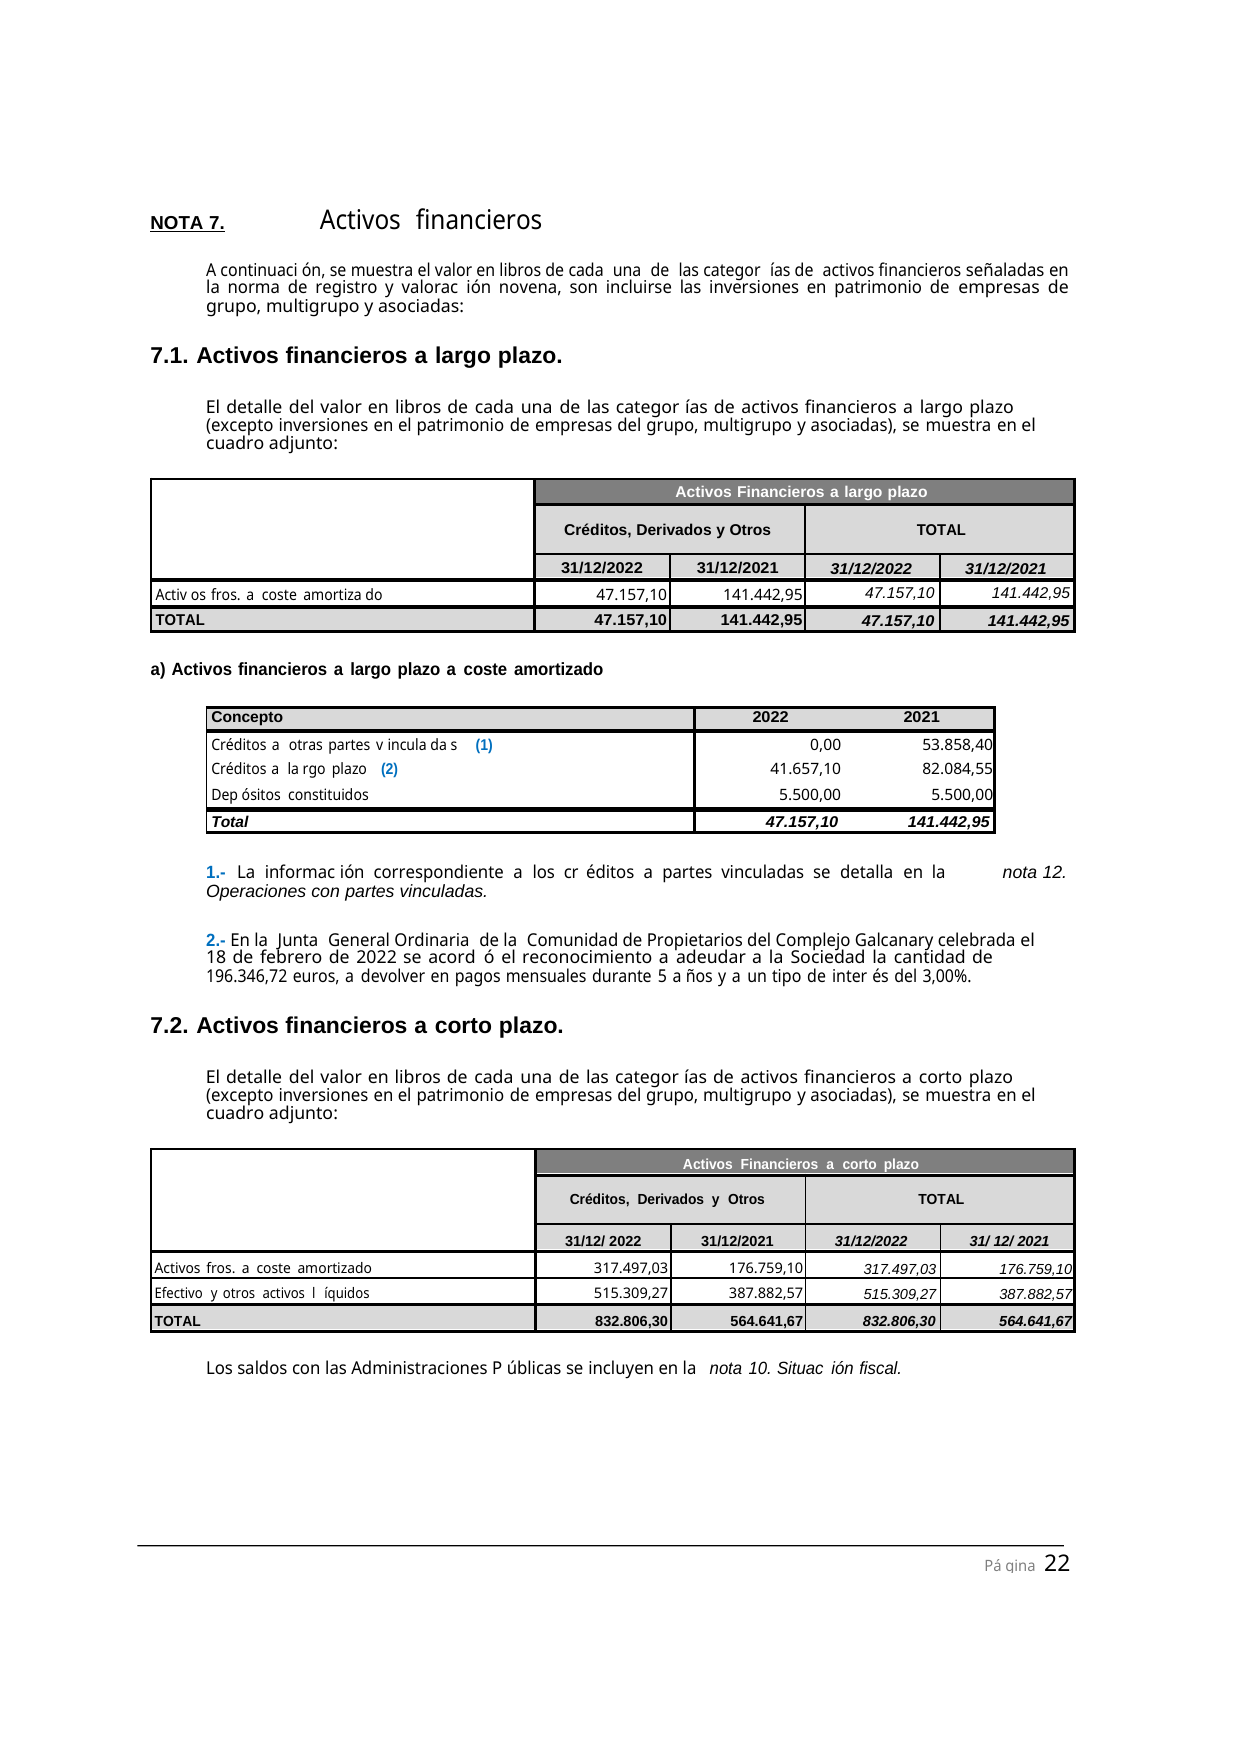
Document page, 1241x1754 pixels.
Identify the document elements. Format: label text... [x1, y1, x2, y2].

table_cell 564.641,67 [941, 1306, 1073, 1329]
table_cell 515.309,27 [806, 1279, 940, 1303]
table_cell 31/12/2022 [536, 555, 669, 577]
table_cell Activ os fros. a coste amortiza do [152, 582, 533, 604]
text El detalle del valor en libros de cada una de las categor ías de activos financieros a largo plazo (excepto inversiones en el patrimonio de empresas del grupo, multigrupo y asociadas), se muestra en el cuadro adjunto: [206, 398, 1062, 455]
table_cell 47.157,10 [536, 609, 669, 630]
table_header 2021 [872, 709, 993, 729]
table_cell 141.442,95 [941, 582, 1073, 604]
table_cell 176.759,10 [941, 1253, 1073, 1277]
table_cell 141.442,95 [941, 609, 1073, 630]
table_cell Efectivo y otros activos l íquidos [152, 1279, 534, 1303]
text NOTA 7. Activos financieros [150, 201, 1180, 237]
table_cell Total [207, 812, 693, 831]
table_cell 317.497,03 [806, 1253, 940, 1277]
text 2.- En la Junta General Ordinaria de la Comunidad de Propietarios del Complejo Galcanary celebrada el 18 de febrero de 2022 se acord ó el reconocimiento a adeudar a la Sociedad la cantidad de 196.346,72 euros, a devolver en pagos mensuales durante 5 a ños y a un tipo de inter és del 3,00%. [206, 931, 1055, 987]
table_cell 47.157,10 [806, 582, 939, 604]
table_header Activos Financieros a corto plazo [537, 1150, 1073, 1173]
table_header Concepto [207, 709, 693, 729]
subtitle Activos financieros a corto plazo. [150, 1012, 1180, 1039]
table_cell 141.442,95 [872, 812, 993, 831]
table_cell 564.641,67 [672, 1306, 805, 1329]
table_cell 31/12/2021 [672, 1225, 805, 1249]
table_cell 31/12/2021 [671, 555, 804, 577]
table_cell 47.157,10 [536, 582, 669, 604]
table_cell 82.084,55 [872, 755, 993, 781]
text 1.- La informac ión correspondiente a los cr éditos a partes vinculadas se detalla en la nota 12. Operaciones con partes vinculadas. [206, 861, 1073, 901]
table_cell 176.759,10 [672, 1253, 805, 1277]
table_cell 31/12/2022 [806, 555, 939, 577]
table_cell 832.806,30 [806, 1306, 940, 1329]
table_header 2022 [696, 709, 872, 729]
table_cell 0,00 [696, 733, 872, 755]
table_cell 5.500,00 [696, 781, 872, 807]
subtitle a) Activos financieros a largo plazo a coste amortizado [150, 658, 1180, 679]
table_cell TOTAL [806, 1177, 1073, 1223]
table_cell Dep ósitos constituidos [207, 781, 693, 807]
table_cell Créditos a otras partes v incula da s (1) [207, 733, 693, 755]
table_cell 41.657,10 [696, 755, 872, 781]
table_cell 387.882,57 [941, 1279, 1073, 1303]
table_cell 47.157,10 [696, 812, 872, 831]
table_cell 387.882,57 [672, 1279, 805, 1303]
table_cell Créditos, Derivados y Otros [537, 1177, 805, 1223]
table_cell 317.497,03 [537, 1253, 670, 1277]
table_header Activos Financieros a largo plazo [536, 480, 1073, 503]
table_cell 141.442,95 [671, 609, 804, 630]
table_cell 832.806,30 [537, 1306, 670, 1329]
table_cell 31/ 12/ 2021 [941, 1225, 1073, 1249]
table_cell 31/12/2021 [941, 555, 1073, 577]
table_cell TOTAL [806, 506, 1073, 553]
subtitle Activos financieros a largo plazo. [150, 342, 1180, 369]
table_cell TOTAL [152, 1306, 534, 1329]
table_cell Créditos a la rgo plazo (2) [207, 755, 693, 781]
table_header [152, 480, 533, 577]
table_cell 31/12/ 2022 [537, 1225, 670, 1249]
table_cell 515.309,27 [537, 1279, 670, 1303]
table_cell 53.858,40 [872, 733, 993, 755]
table_header [152, 1150, 534, 1249]
table_cell TOTAL [152, 609, 533, 630]
text El detalle del valor en libros de cada una de las categor ías de activos financieros a corto plazo (excepto inversiones en el patrimonio de empresas del grupo, multigrupo y asociadas), se muestra en el cuadro adjunto: [206, 1068, 1062, 1125]
table_cell Créditos, Derivados y Otros [536, 506, 804, 553]
table_cell 5.500,00 [872, 781, 993, 807]
text Los saldos con las Administraciones P úblicas se incluyen en la nota 10. Situac ión fiscal. [206, 1356, 1180, 1380]
table_cell 31/12/2022 [806, 1225, 940, 1249]
table_cell 47.157,10 [806, 609, 939, 630]
table_cell Activos fros. a coste amortizado [152, 1253, 534, 1277]
text A continuaci ón, se muestra el valor en libros de cada una de las categor ías de activos financieros señaladas en la norma de registro y valorac ión novena, son incluirse las inversiones en patrimonio de empresas de grupo, multigrupo y asociadas: [206, 261, 1069, 318]
table_cell 141.442,95 [671, 582, 804, 604]
